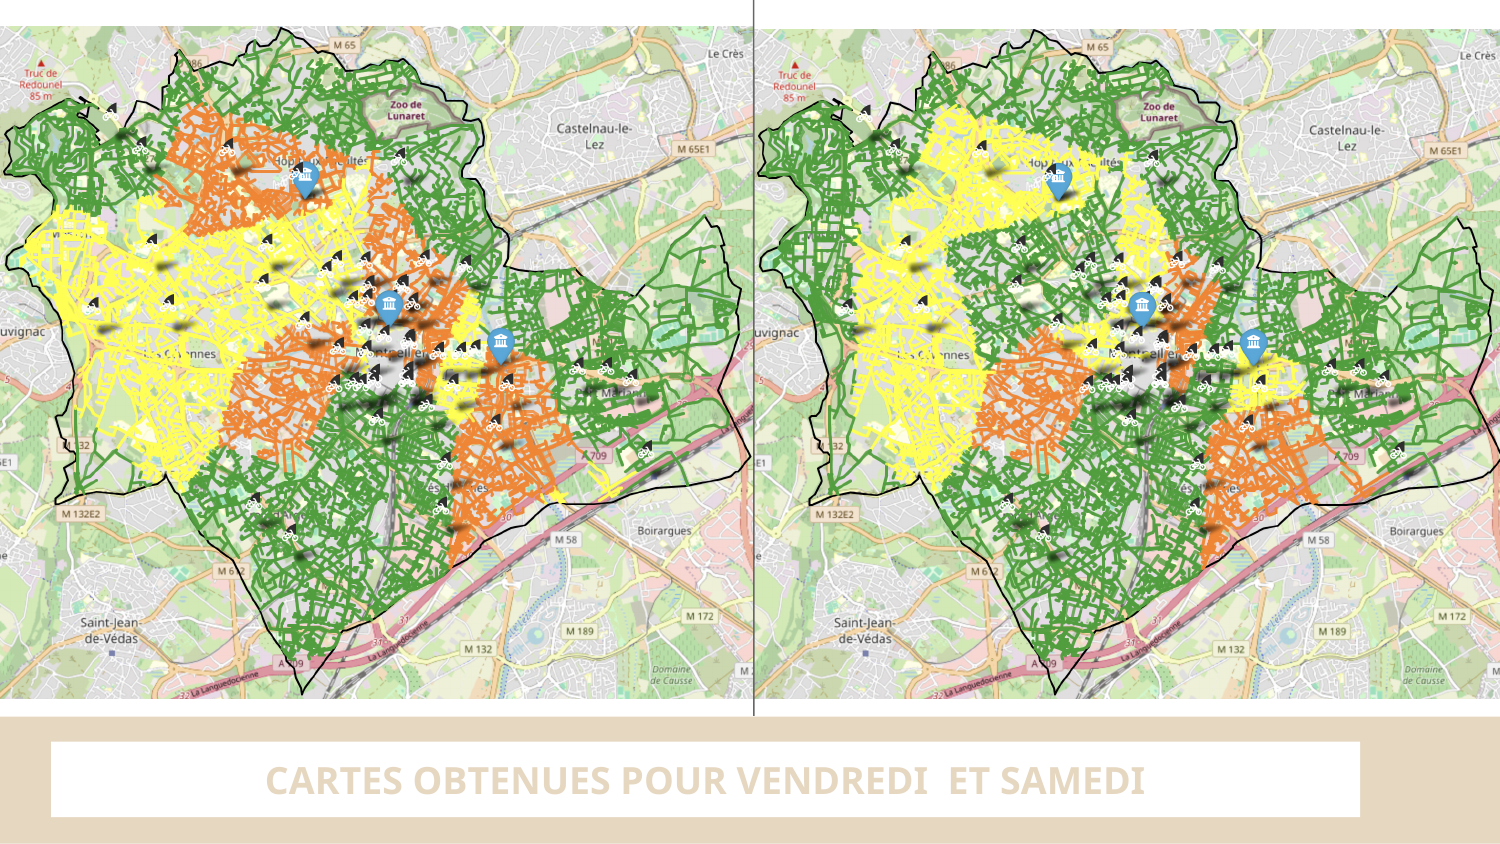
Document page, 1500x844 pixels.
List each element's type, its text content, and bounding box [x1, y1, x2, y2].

picture [755, 29, 1500, 699]
picture [0, 26, 753, 699]
list CARTES OBTENUES POUR VENDREDI ET SAMEDI [51, 741, 1361, 818]
